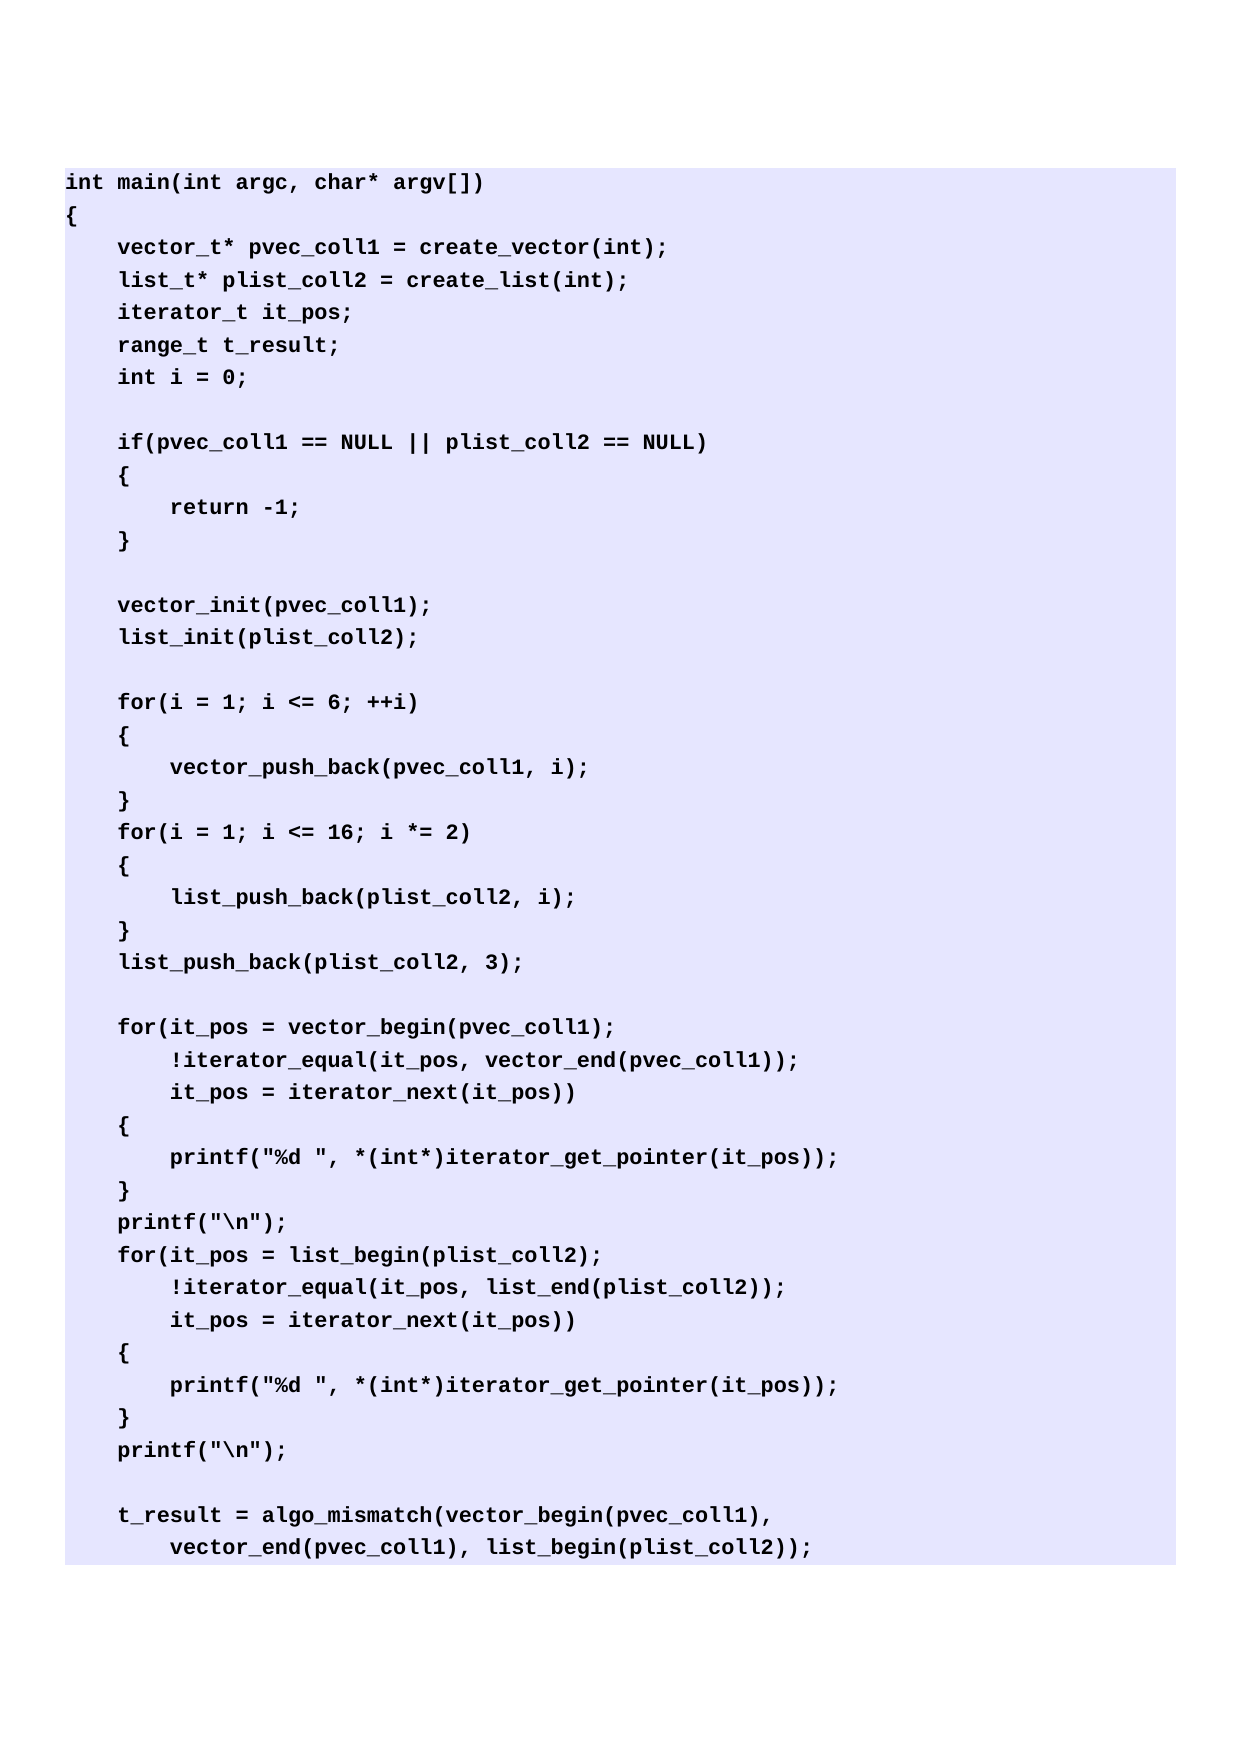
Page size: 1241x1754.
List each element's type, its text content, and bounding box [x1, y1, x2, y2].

table_header int main(int argc, char* argv[]) { vector_t* pvec_coll1 = create_vector(int); list_t* plist_coll2 = create_list(int); iterator_t it_pos; range_t t_result; int i = 0; if(pvec_coll1 == NULL || plist_coll2 == NULL) { return -1; } vector_init(pvec_coll1); list_init(plist_coll2); for(i = 1; i <= 6; ++i) { vector_push_back(pvec_coll1, i); } for(i = 1; i <= 16; i *= 2) { list_push_back(plist_coll2, i); } list_push_back(plist_coll2, 3); for(it_pos = vector_begin(pvec_coll1); !iterator_equal(it_pos, vector_end(pvec_coll1)); it_pos = iterator_next(it_pos)) { printf("%d ", *(int*)iterator_get_pointer(it_pos)); } printf("\n"); for(it_pos = list_begin(plist_coll2); !iterator_equal(it_pos, list_end(plist_coll2)); it_pos = iterator_next(it_pos)) { printf("%d ", *(int*)iterator_get_pointer(it_pos)); } printf("\n"); t_result = algo_mismatch(vector_begin(pvec_coll1), vector_end(pvec_coll1), list_begin(plist_coll2)); [60, 163, 1181, 1571]
